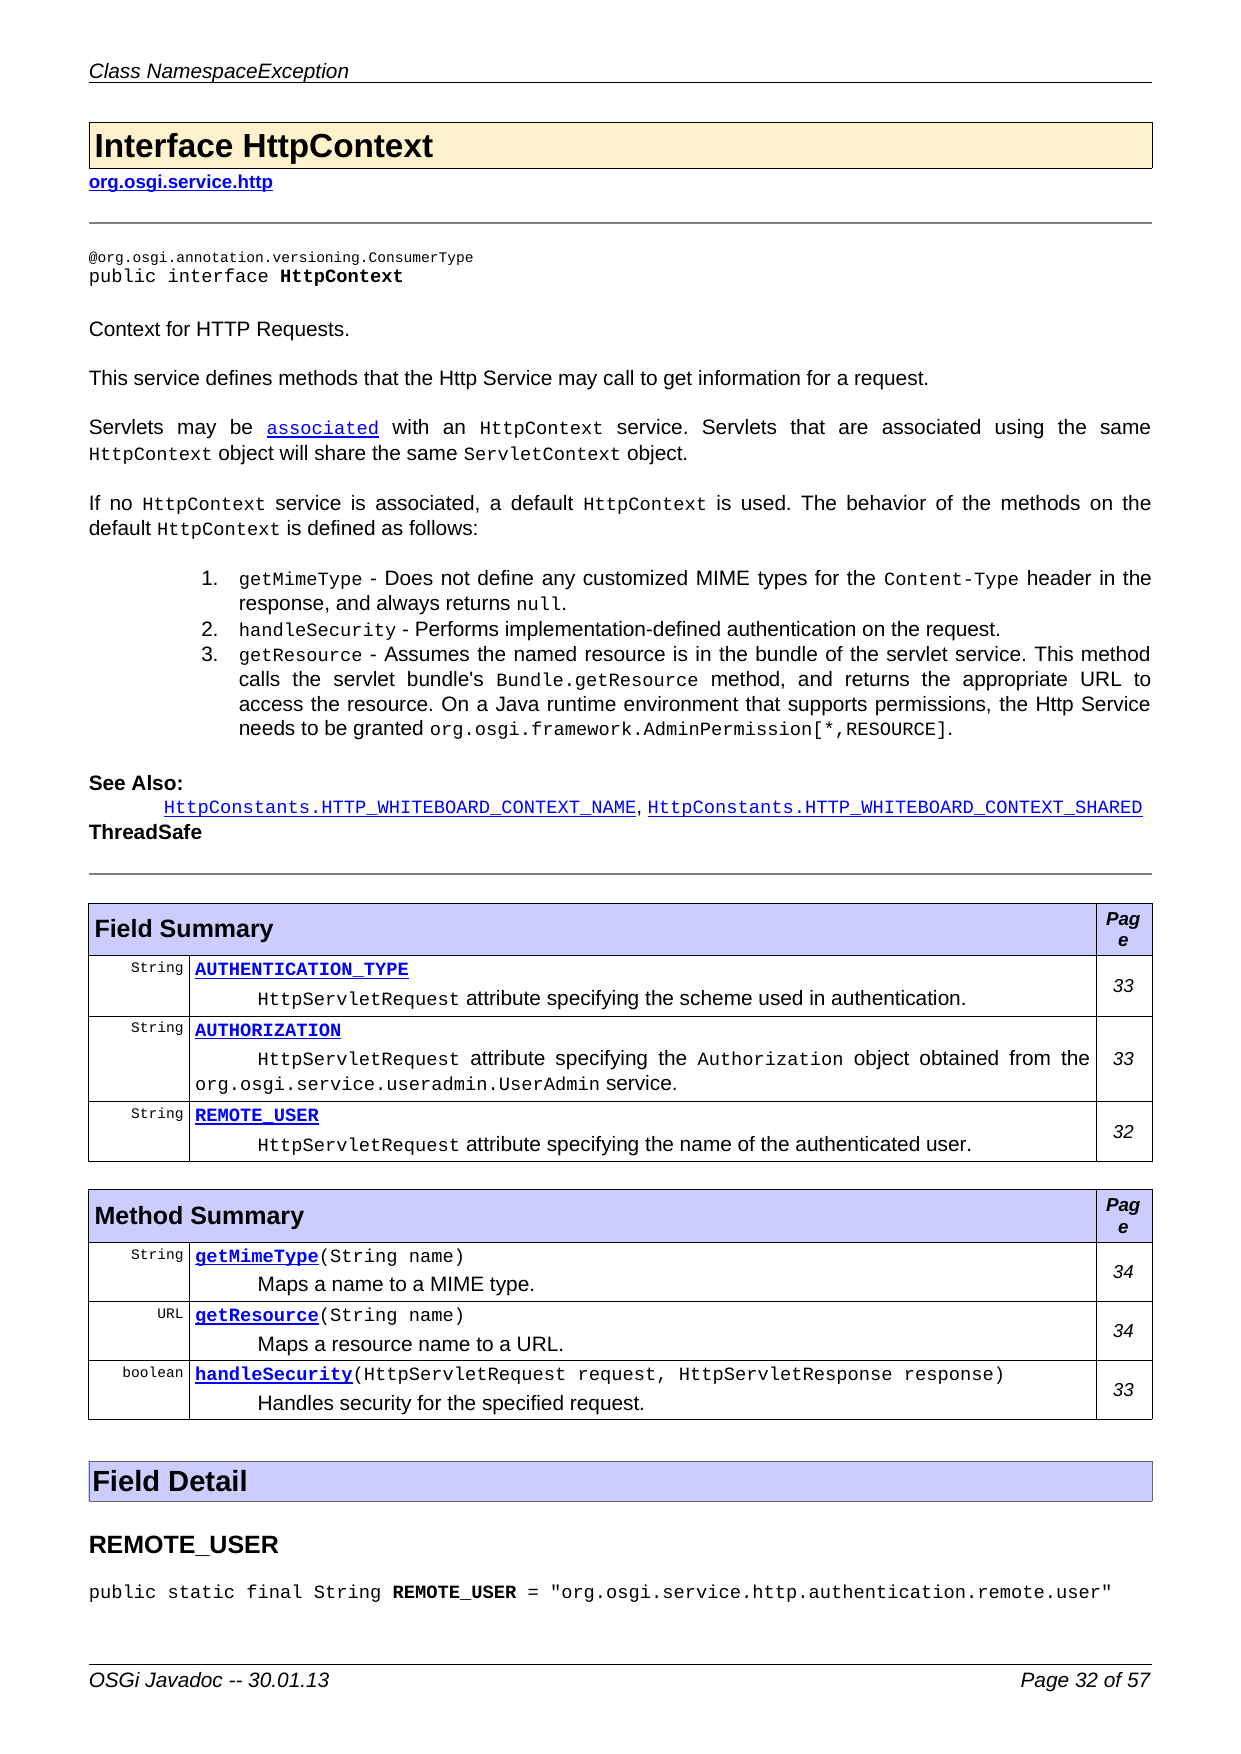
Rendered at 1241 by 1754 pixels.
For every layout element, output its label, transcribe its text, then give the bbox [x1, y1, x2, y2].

list getResource - Assumes the named resource is in the bundle of the servlet service. This method calls the servlet bundle's Bundle.getResource method, and returns the appropriate URL to access the resource. On a Java runtime environment that supports permissions, the Http Service needs to be granted org.osgi.framework.AdminPermission[*,RESOURCE]. [201, 642, 1152, 741]
table_cell handleSecurity(HttpServletRequest request, HttpServletResponse response) Handles security for the specified request. [190, 1361, 1096, 1419]
table_cell 31 [1097, 1102, 1152, 1161]
table_cell getMimeType(String name) Maps a name to a MIME type. [190, 1243, 1096, 1301]
table_header Page [1097, 904, 1152, 955]
subtitle Field Detail [90, 1462, 1152, 1501]
text This service defines methods that the Http Service may call to get information for a request. [88, 366, 1152, 390]
table_cell String [89, 956, 189, 1016]
table_cell 33 [1097, 1302, 1152, 1360]
text If no HttpContext service is associated, a default HttpContext is used. The behavior of the methods on the default HttpContext is defined as follows: [88, 491, 1152, 541]
subtitle REMOTE_USER [88, 1530, 1152, 1558]
table_cell 33 [1097, 1243, 1152, 1301]
table_cell REMOTE_USER HttpServletRequest attribute specifying the name of the authenticated user. [190, 1102, 1096, 1161]
table_cell 32 [1097, 1361, 1152, 1419]
table_header Page [1097, 1190, 1152, 1242]
table_cell String [89, 1102, 189, 1161]
table_cell 32 [1097, 956, 1152, 1016]
list handleSecurity - Performs implementation-defined authentication on the request. [201, 616, 1152, 642]
text HttpConstants.HTTP_WHITEBOARD_CONTEXT_NAME, HttpConstants.HTTP_WHITEBOARD_CONTEXT_SHARED [163, 794, 1152, 819]
table_cell getResource(String name) Maps a resource name to a URL. [190, 1302, 1096, 1360]
table_cell AUTHORIZATION HttpServletRequest attribute specifying the Authorization object obtained from the org.osgi.service.useradmin.UserAdmin service. [190, 1017, 1096, 1101]
list getMimeType - Does not define any customized MIME types for the Content-Type header in the response, and always returns null. [201, 566, 1152, 616]
text public static final String REMOTE_USER = "org.osgi.service.http.authentication.remote.user" [88, 1583, 1152, 1604]
table_cell String [89, 1243, 189, 1301]
table_cell String [89, 1017, 189, 1101]
text org.osgi.service.http [88, 171, 1152, 193]
table_header Field Summary [89, 904, 1096, 955]
text See Also: [88, 770, 1152, 794]
text Servlets may be associated with an HttpContext service. Servlets that are associated using the same HttpContext object will share the same ServletContext object. [88, 415, 1152, 466]
text ThreadSafe [88, 819, 1152, 843]
table_cell URL [89, 1302, 189, 1360]
table_cell boolean [89, 1361, 189, 1419]
text @org.osgi.annotation.versioning.ConsumerType public interface HttpContext [88, 250, 1152, 288]
table_header Method Summary [89, 1190, 1096, 1242]
table_cell 32 [1097, 1017, 1152, 1101]
subtitle Interface HttpContext [90, 123, 1152, 168]
table_cell AUTHENTICATION_TYPE HttpServletRequest attribute specifying the scheme used in authentication. [190, 956, 1096, 1016]
text Context for HTTP Requests. [88, 317, 1152, 341]
